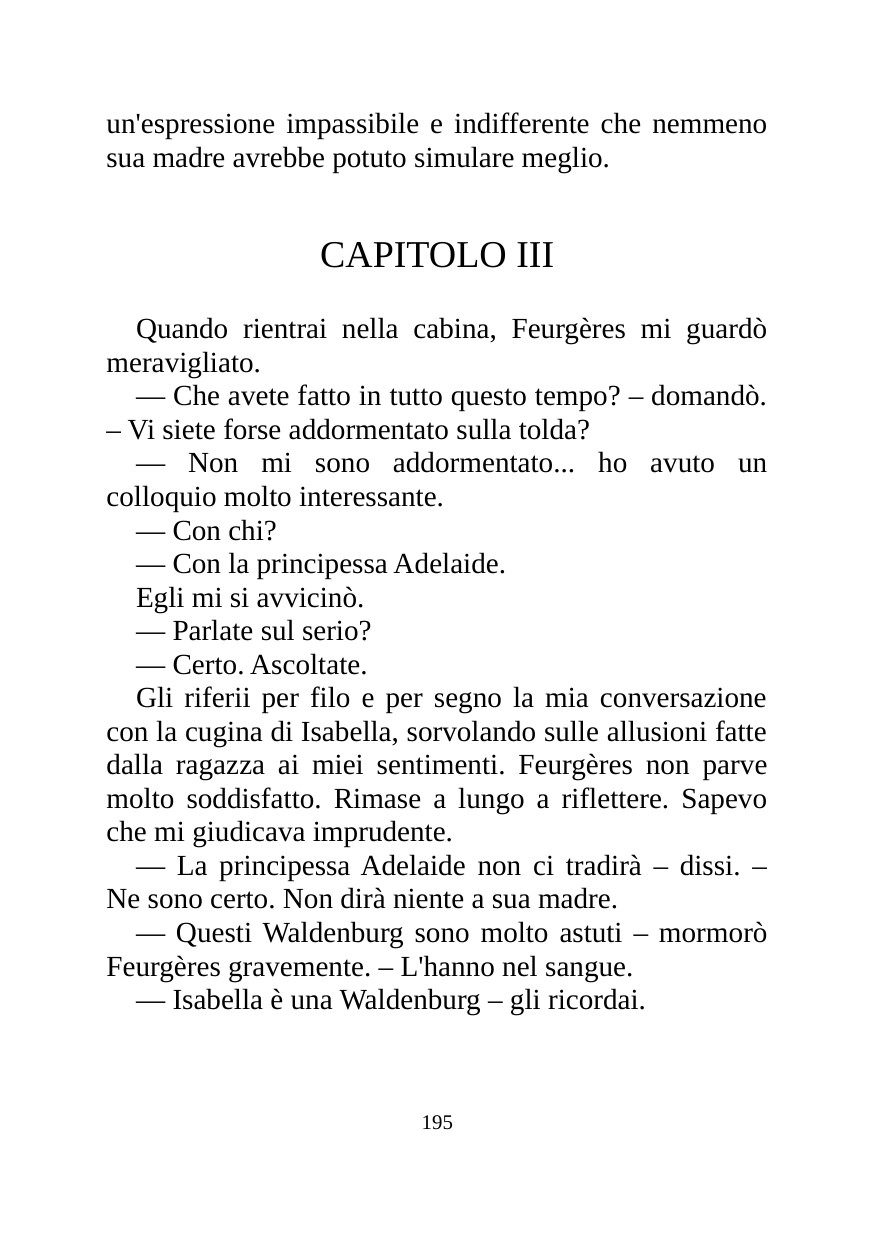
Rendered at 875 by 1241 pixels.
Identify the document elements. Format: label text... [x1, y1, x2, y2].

text Quando rientrai nella cabina, Feurgères mi guardò meravigliato. [106, 311, 768, 378]
text — Parlate sul serio? [106, 613, 768, 647]
text — Con chi? [106, 513, 768, 546]
text Gli riferii per filo e per segno la mia conversazione con la cugina di Isabella, sorvolando sulle allusioni fatte dalla ragazza ai miei sentimenti. Feurgères non parve molto soddisfatto. Rimase a lungo a riflettere. Sapevo che mi giudicava imprudente. [106, 680, 768, 848]
text — Che avete fatto in tutto questo tempo? – domandò. – Vi siete forse addormentato sulla tolda? [106, 378, 768, 446]
text — Certo. Ascoltate. [106, 647, 768, 680]
text — La principessa Adelaide non ci tradirà – dissi. – Ne sono certo. Non dirà niente a sua madre. [106, 848, 768, 915]
text — Non mi sono addormentato... ho avuto un colloquio molto interessante. [106, 446, 768, 513]
text un'espressione impassibile e indifferente che nemmeno sua madre avrebbe potuto simulare meglio. [106, 106, 768, 173]
text Egli mi si avvicinò. [106, 580, 768, 613]
text — Con la principessa Adelaide. [106, 546, 768, 580]
text — Isabella è una Waldenburg – gli ricordai. [106, 982, 768, 1016]
text — Questi Waldenburg sono molto astuti – mormorò Feurgères gravemente. – L'hanno nel sangue. [106, 915, 768, 982]
subtitle CAPITOLO III [106, 232, 768, 276]
